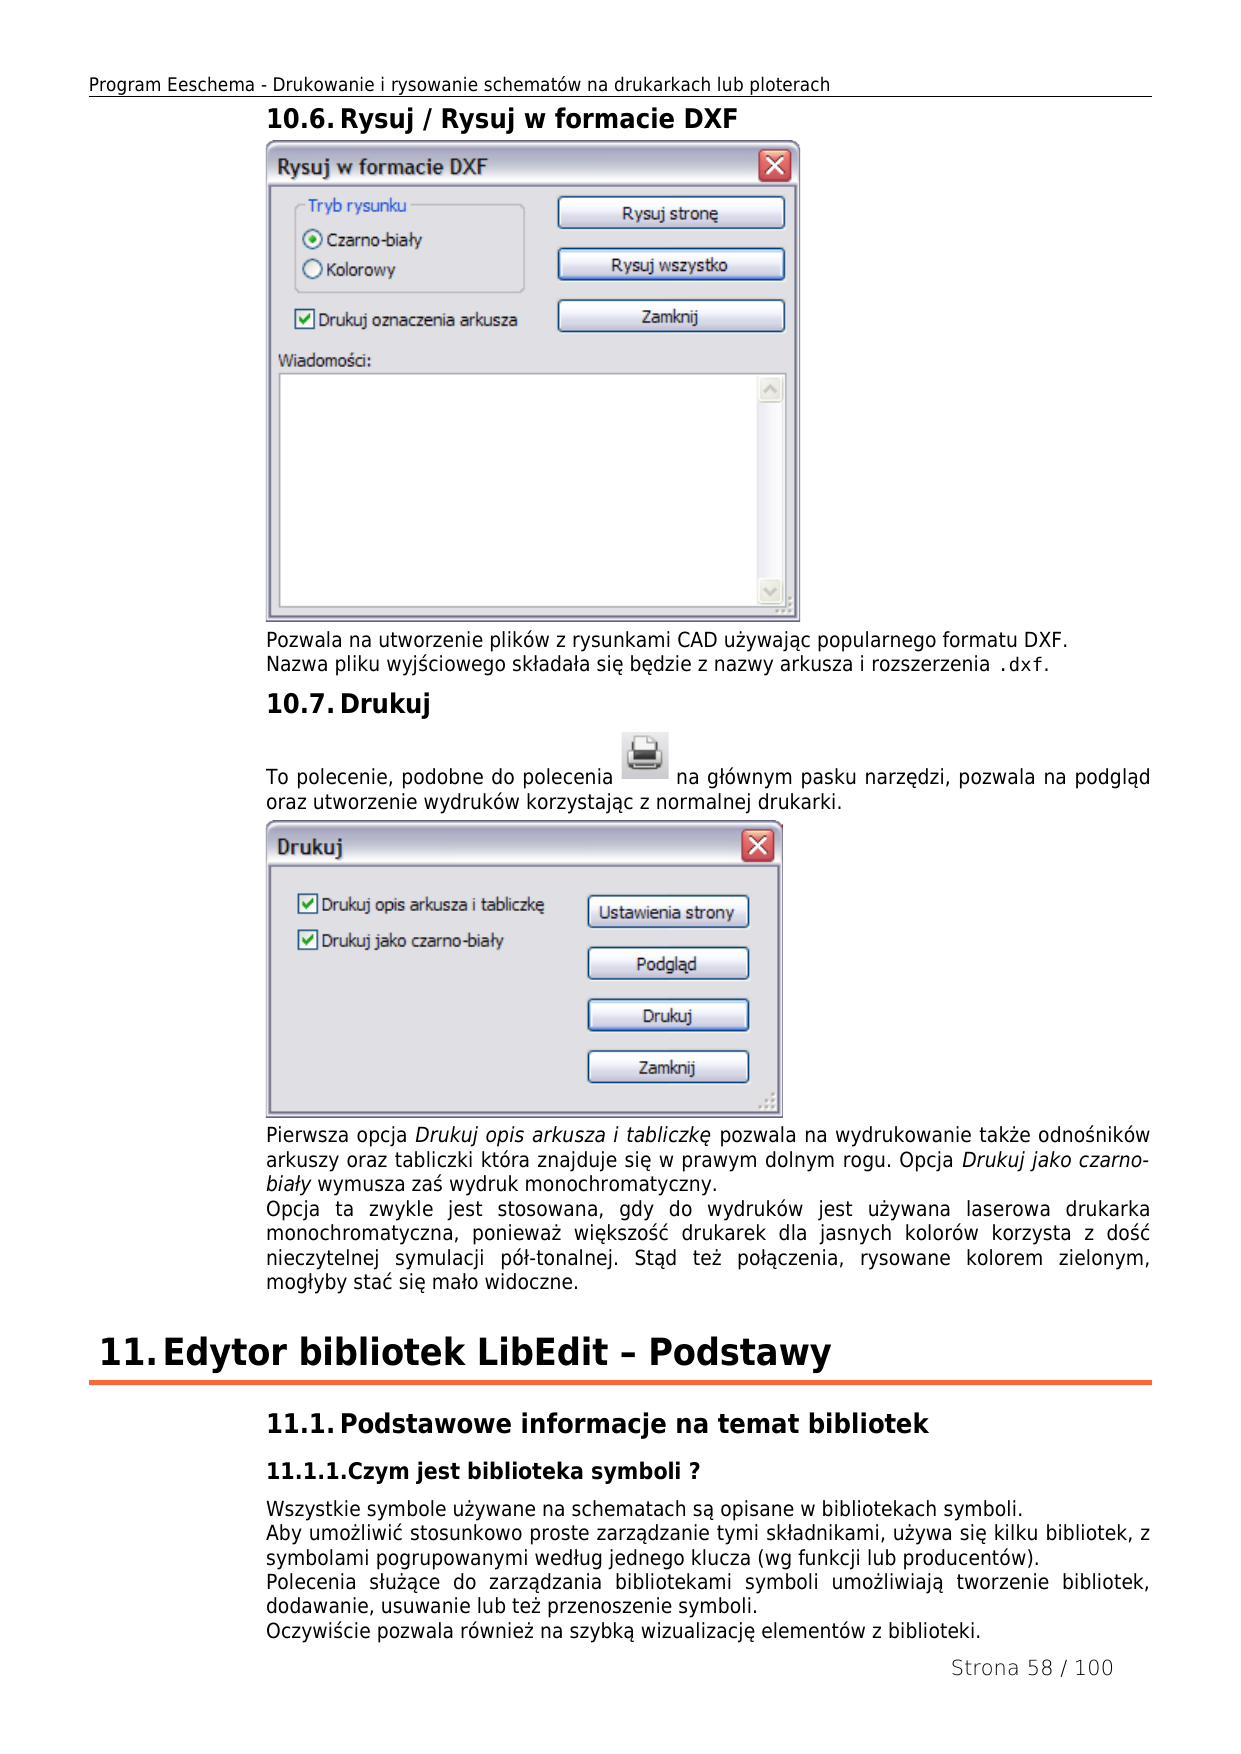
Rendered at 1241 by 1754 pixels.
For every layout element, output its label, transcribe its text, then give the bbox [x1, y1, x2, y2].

text Opcja ta zwykle jest stosowana, gdy do wydruków jest używana laserowa drukarka monochromatyczna, ponieważ większość drukarek dla jasnych kolorów korzysta z dość nieczytelnej symulacji pół-tonalnej. Stąd też połączenia, rysowane kolorem zielonym, mogłyby stać się mało widoczne. [266, 1197, 1152, 1294]
text Oczywiście pozwala również na szybką wizualizację elementów z biblioteki. [266, 1619, 1152, 1643]
subtitle Drukuj [266, 689, 1152, 720]
picture [265, 820, 783, 1118]
text To polecenie, podobne do polecenia na głównym pasku narzędzi, pozwala na podgląd oraz utworzenie wydruków korzystając z normalnej drukarki. [266, 726, 1152, 814]
subtitle Edytor bibliotek LibEdit – Podstawy [88, 1324, 1152, 1385]
subtitle Rysuj / Rysuj w formacie DXF [266, 103, 1152, 135]
picture [265, 140, 801, 622]
text Aby umożliwić stosunkowo proste zarządzanie tymi składnikami, używa się kilku bibliotek, z symbolami pogrupowanymi według jednego klucza (wg funkcji lub producentów). [266, 1521, 1152, 1570]
text Wszystkie symbole używane na schematach są opisane w bibliotekach symboli. [266, 1497, 1152, 1521]
text Pozwala na utworzenie plików z rysunkami CAD używając popularnego formatu DXF. [266, 628, 1152, 652]
picture [621, 732, 669, 779]
subtitle Czym jest biblioteka symboli ? [266, 1458, 1152, 1485]
subtitle Podstawowe informacje na temat bibliotek [266, 1409, 1152, 1440]
text Pierwsza opcja Drukuj opis arkusza i tabliczkę pozwala na wydrukowanie także odnośników arkuszy oraz tabliczki która znajduje się w prawym dolnym rogu. Opcja Drukuj jako czarno-biały wymusza zaś wydruk monochromatyczny. [266, 1123, 1152, 1197]
text Nazwa pliku wyjściowego składała się będzie z nazwy arkusza i rozszerzenia .dxf. [266, 652, 1152, 677]
text Polecenia służące do zarządzania bibliotekami symboli umożliwiają tworzenie bibliotek, dodawanie, usuwanie lub też przenoszenie symboli. [266, 1570, 1152, 1619]
